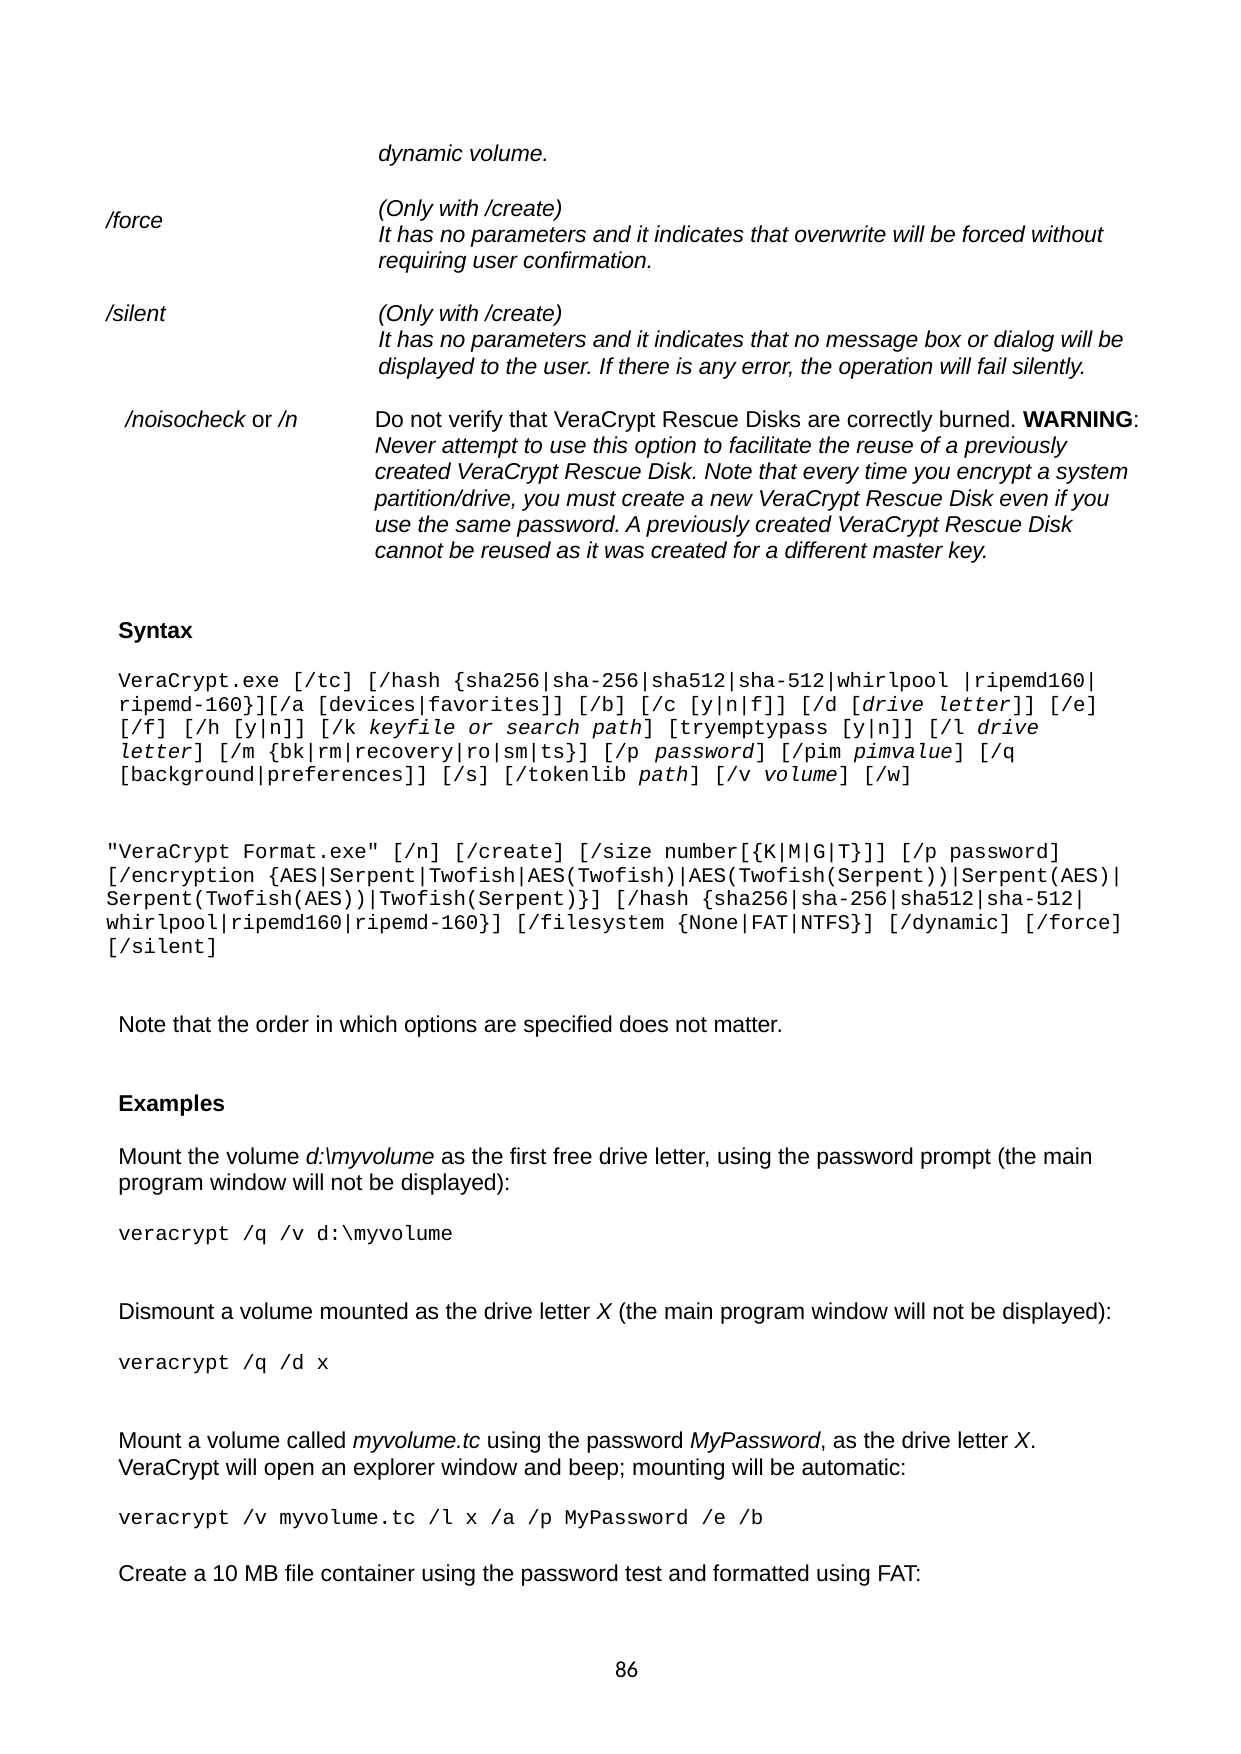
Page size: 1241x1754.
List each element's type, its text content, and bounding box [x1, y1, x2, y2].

text veracrypt /q /d x [118, 1352, 1146, 1375]
table_cell /silent [106, 300, 378, 379]
text Dismount a volume mounted as the drive letter X (the main program window will not be displayed): [118, 1298, 1146, 1324]
text Mount a volume called myvolume.tc using the password MyPassword, as the drive letter X. VeraCrypt will open an explorer window and beep; mounting will be automatic: [118, 1427, 1126, 1480]
table_cell (Only with /create) It has no parameters and it indicates that overwrite will be forced without requiring user confirmation. [378, 195, 1147, 300]
text VeraCrypt.exe [/tc] [/hash {sha256|sha-256|sha512|sha-512|whirlpool |ripemd160|ripemd-160}][/a [devices|favorites]] [/b] [/c [y|n|f]] [/d [drive letter]] [/e] [/f] [/h [y|n]] [/k keyfile or search path] [tryemptypass [y|n]] [/l drive letter] [/m {bk|rm|recovery|ro|sm|ts}] [/p password] [/pim pimvalue] [/q [background|preferences]] [/s] [/tokenlib path] [/v volume] [/w] [118, 670, 1110, 788]
text Syntax [118, 617, 1146, 643]
text Create a 10 MB file container using the password test and formatted using FAT: [106, 1560, 1146, 1586]
table_cell dynamic volume. [378, 140, 1147, 195]
table_cell [106, 140, 378, 195]
text veracrypt /v myvolume.tc /l x /a /p MyPassword /e /b [118, 1507, 1146, 1531]
text Never attempt to use this option to facilitate the reuse of a previously created VeraCrypt Rescue Disk. Note that every time you encrypt a system partition/drive, you must create a new VeraCrypt Rescue Disk even if you use the same password. A previously created VeraCrypt Rescue Disk cannot be reused as it was created for a different master key. [374, 432, 1146, 564]
text Mount the volume d:\myvolume as the first free drive letter, using the password prompt (the main program window will not be displayed): [118, 1143, 1098, 1195]
subtitle Examples [118, 1090, 1146, 1116]
table_cell (Only with /create) It has no parameters and it indicates that no message box or dialog will be displayed to the user. If there is any error, the operation will fail silently. [378, 300, 1147, 379]
table_cell /force [106, 195, 378, 300]
text "VeraCrypt Format.exe" [/n] [/create] [/size number[{K|M|G|T}]] [/p password] [/encryption {AES|Serpent|Twofish|AES(Twofish)|AES(Twofish(Serpent))|Serpent(AES)|Serpent(Twofish(AES))|Twofish(Serpent)}] [/hash {sha256|sha-256|sha512|sha-512|whirlpool|ripemd160|ripemd-160}] [/filesystem {None|FAT|NTFS}] [/dynamic] [/force] [/silent] [106, 841, 1146, 959]
text veracrypt /q /v d:\myvolume [118, 1222, 1146, 1246]
text Note that the order in which options are specified does not matter. [118, 1011, 1146, 1037]
text /noisocheck or /n Do not verify that VeraCrypt Rescue Disks are correctly burned. WARNING: [125, 406, 1146, 432]
